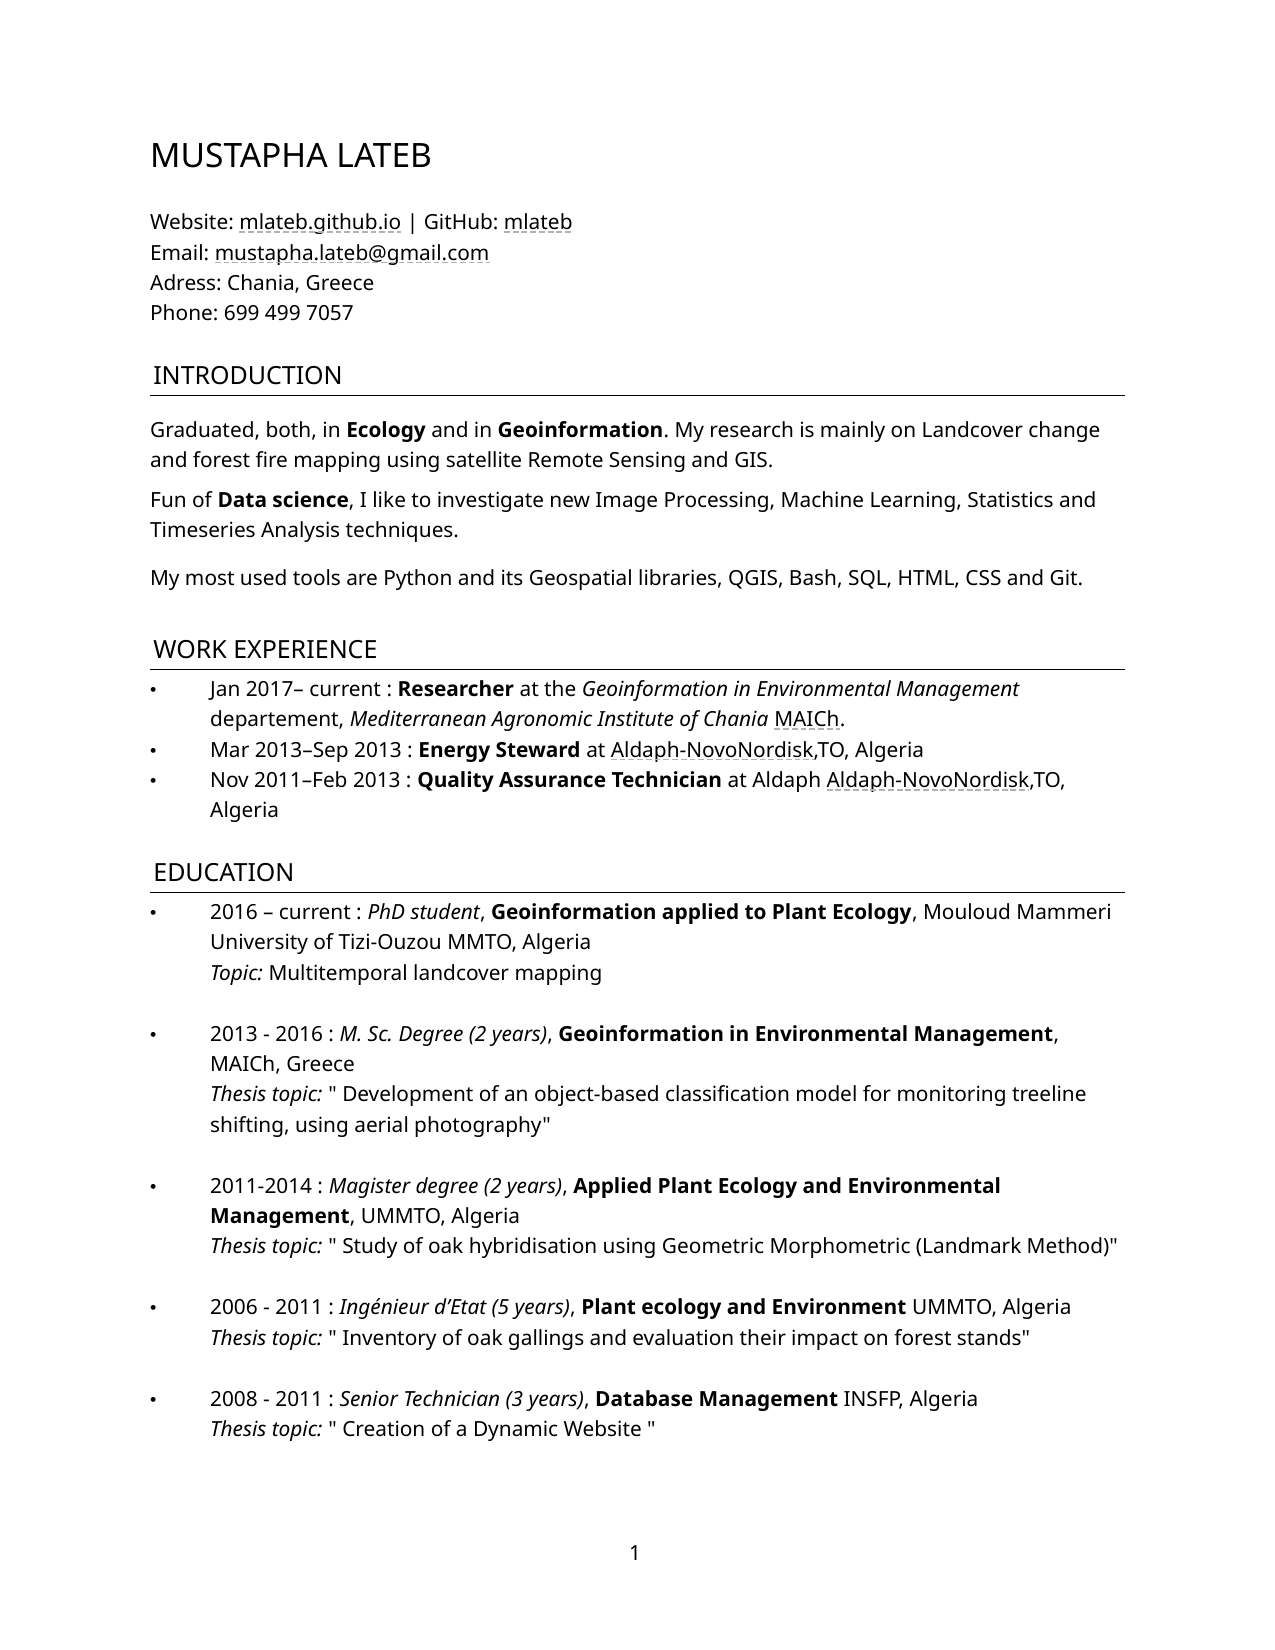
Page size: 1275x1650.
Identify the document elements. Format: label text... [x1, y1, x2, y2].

list 2013 - 2016 : M. Sc. Degree (2 years), Geoinformation in Environmental Management, MAICh, Greece Thesis topic: " Development of an object-based classification model for monitoring treeline shifting, using aerial photography" [150, 1019, 1125, 1169]
list 2006 - 2011 : Ingénieur d’Etat (5 years), Plant ecology and Environment UMMTO, Algeria Thesis topic: " Inventory of oak gallings and evaluation their impact on forest stands" [150, 1292, 1125, 1382]
list 2011-2014 : Magister degree (2 years), Applied Plant Ecology and Environmental Management, UMMTO, Algeria Thesis topic: " Study of oak hybridisation using Geometric Morphometric (Landmark Method)" [150, 1171, 1125, 1291]
text Fun of Data science, I like to investigate new Image Processing, Machine Learning, Statistics and Timeseries Analysis techniques. [150, 485, 1125, 544]
list Mar 2013–Sep 2013 : Energy Steward at Aldaph-NovoNordisk,TO, Algeria [150, 735, 1125, 763]
text Website: mlateb.github.io | GitHub: mlateb Email: mustapha.lateb@gmail.com Adress: Chania, Greece Phone: 699 499 7057 [150, 207, 1125, 327]
text My most used tools are Python and its Geospatial libraries, QGIS, Bash, SQL, HTML, CSS and Git. [150, 563, 1125, 592]
subtitle Introduction [150, 354, 1125, 395]
list Jan 2017– current : Researcher at the Geoinformation in Environmental Management departement, Mediterranean Agronomic Institute of Chania MAICh. [150, 674, 1125, 733]
list Nov 2011–Feb 2013 : Quality Assurance Technician at Aldaph Aldaph-NovoNordisk,TO, Algeria [150, 765, 1125, 824]
list 2016 – current : PhD student, Geoinformation applied to Plant Ecology, Mouloud Mammeri University of Tizi-Ouzou MMTO, Algeria Topic: Multitemporal landcover mapping [150, 897, 1125, 1017]
list 2008 - 2011 : Senior Technician (3 years), Database Management INSFP, Algeria Thesis topic: " Creation of a Dynamic Website " [150, 1384, 1125, 1443]
text Graduated, both, in Ecology and in Geoinformation. My research is mainly on Landcover change and forest fire mapping using satellite Remote Sensing and GIS. [150, 415, 1125, 474]
subtitle Work Experience [150, 628, 1125, 669]
subtitle Mustapha Lateb [150, 131, 1125, 177]
subtitle Education [150, 852, 1125, 892]
